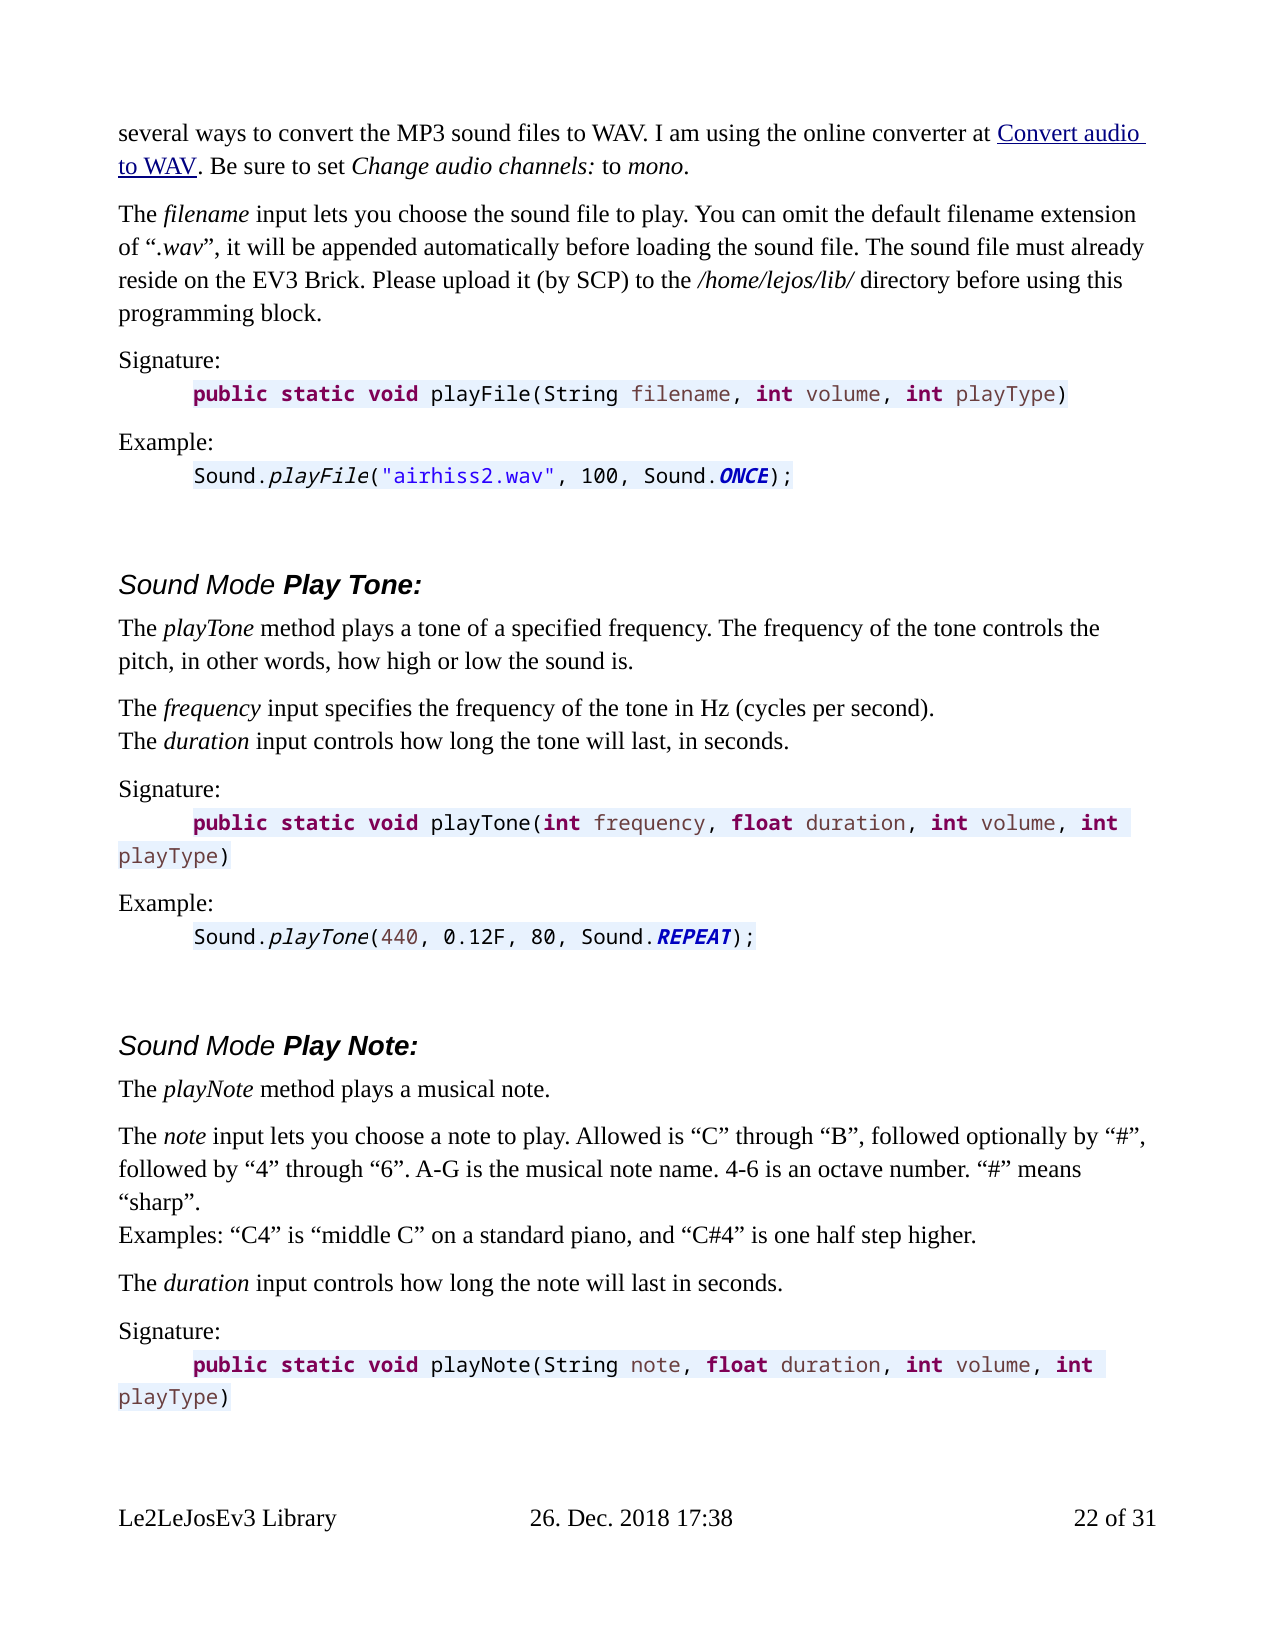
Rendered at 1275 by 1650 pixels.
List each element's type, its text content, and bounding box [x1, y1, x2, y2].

text The playNote method plays a musical note. [118, 1074, 1157, 1103]
text The frequency input specifies the frequency of the tone in Hz (cycles per second). The duration input controls how long the tone will last, in seconds. [118, 693, 1157, 755]
text several ways to convert the MP3 sound files to WAV. I am using the online converter at Convert audio to WAV. Be sure to set Change audio channels: to mono. [118, 118, 1157, 180]
text The filename input lets you choose the sound file to play. You can omit the default filename extension of “.wav”, it will be appended automatically before loading the sound file. The sound file must already reside on the EV3 Brick. Please upload it (by SCP) to the /home/lejos/lib/ directory before using this programming block. [118, 199, 1157, 327]
text Signature: public static void playNote(String note, float duration, int volume, int playType) [118, 1316, 1157, 1411]
text Signature: public static void playFile(String filename, int volume, int playType) [118, 345, 1157, 408]
text Example: Sound.playTone(440, 0.12F, 80, Sound.REPEAT); [118, 888, 1157, 950]
text The note input lets you choose a note to play. Allowed is “C” through “B”, followed optionally by “#”, followed by “4” through “6”. A-G is the musical note name. 4-6 is an octave number. “#” means “sharp”. Examples: “C4” is “middle C” on a standard piano, and “C#4” is one half step higher. [118, 1121, 1157, 1249]
text The playTone method plays a tone of a specified frequency. The frequency of the tone controls the pitch, in other words, how high or low the sound is. [118, 613, 1157, 674]
subtitle Sound Mode Play Tone: [118, 568, 1157, 600]
text Signature: public static void playTone(int frequency, float duration, int volume, int playType) [118, 774, 1157, 869]
text Example: Sound.playFile("airhiss2.wav", 100, Sound.ONCE); [118, 427, 1157, 489]
text The duration input controls how long the note will last in seconds. [118, 1268, 1157, 1297]
subtitle Sound Mode Play Note: [118, 1029, 1157, 1061]
